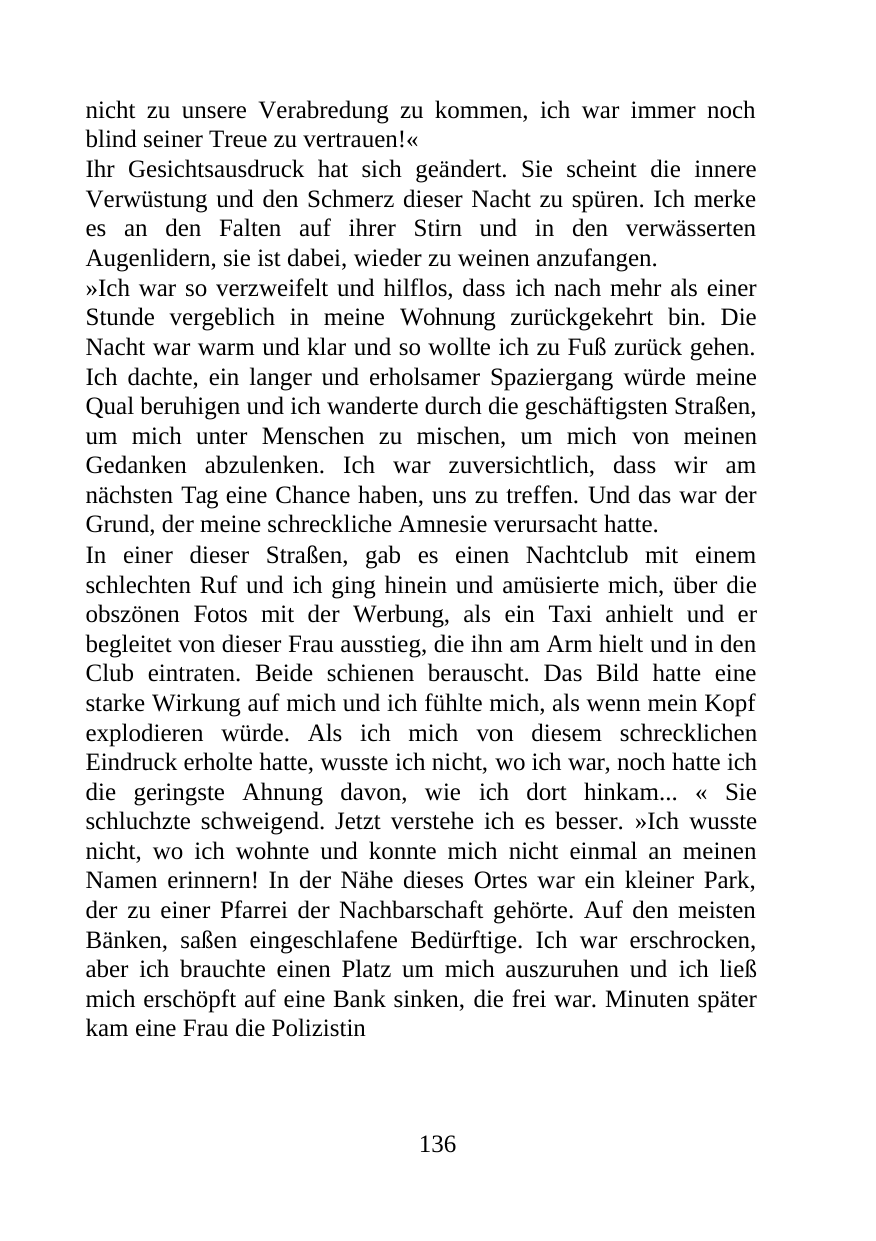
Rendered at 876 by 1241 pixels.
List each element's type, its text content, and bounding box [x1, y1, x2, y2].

text nicht zu unsere Verabredung zu kommen, ich war immer noch blind seiner Treue zu vertrauen!« [85, 95, 756, 153]
text »Ich war so verzweifelt und hilflos, dass ich nach mehr als einer Stunde vergeblich in meine Wohnung zurückgekehrt bin. Die Nacht war warm und klar und so wollte ich zu Fuß zurück gehen. Ich dachte, ein langer und erholsamer Spaziergang würde meine Qual beruhigen und ich wanderte durch die geschäftigsten Straßen, um mich unter Menschen zu mischen, um mich von meinen Gedanken abzulenken. Ich war zuversichtlich, dass wir am nächsten Tag eine Chance haben, uns zu treffen. Und das war der Grund, der meine schreckliche Amnesie verursacht hatte. [85, 273, 757, 538]
text In einer dieser Straßen, gab es einen Nachtclub mit einem schlechten Ruf und ich ging hinein und amüsierte mich, über die obszönen Fotos mit der Werbung, als ein Taxi anhielt und er begleitet von dieser Frau ausstieg, die ihn am Arm hielt und in den Club eintraten. Beide schienen berauscht. Das Bild hatte eine starke Wirkung auf mich und ich fühlte mich, als wenn mein Kopf explodieren würde. Als ich mich von diesem schrecklichen Eindruck erholte hatte, wusste ich nicht, wo ich war, noch hatte ich die geringste Ahnung davon, wie ich dort hinkam... « Sie schluchzte schweigend. Jetzt verstehe ich es besser. »Ich wusste nicht, wo ich wohnte und konnte mich nicht einmal an meinen Namen erinnern! In der Nähe dieses Ortes war ein kleiner Park, der zu einer Pfarrei der Nachbarschaft gehörte. Auf den meisten Bänken, saßen eingeschlafene Bedürftige. Ich war erschrocken, aber ich brauchte einen Platz um mich auszuruhen und ich ließ mich erschöpft auf eine Bank sinken, die frei war. Minuten später kam eine Frau die Polizistin [85, 540, 757, 1042]
text Ihr Gesichtsausdruck hat sich geändert. Sie scheint die innere Verwüstung und den Schmerz dieser Nacht zu spüren. Ich merke es an den Falten auf ihrer Stirn und in den verwässerten Augenlidern, sie ist dabei, wieder zu weinen anzufangen. [85, 154, 757, 272]
